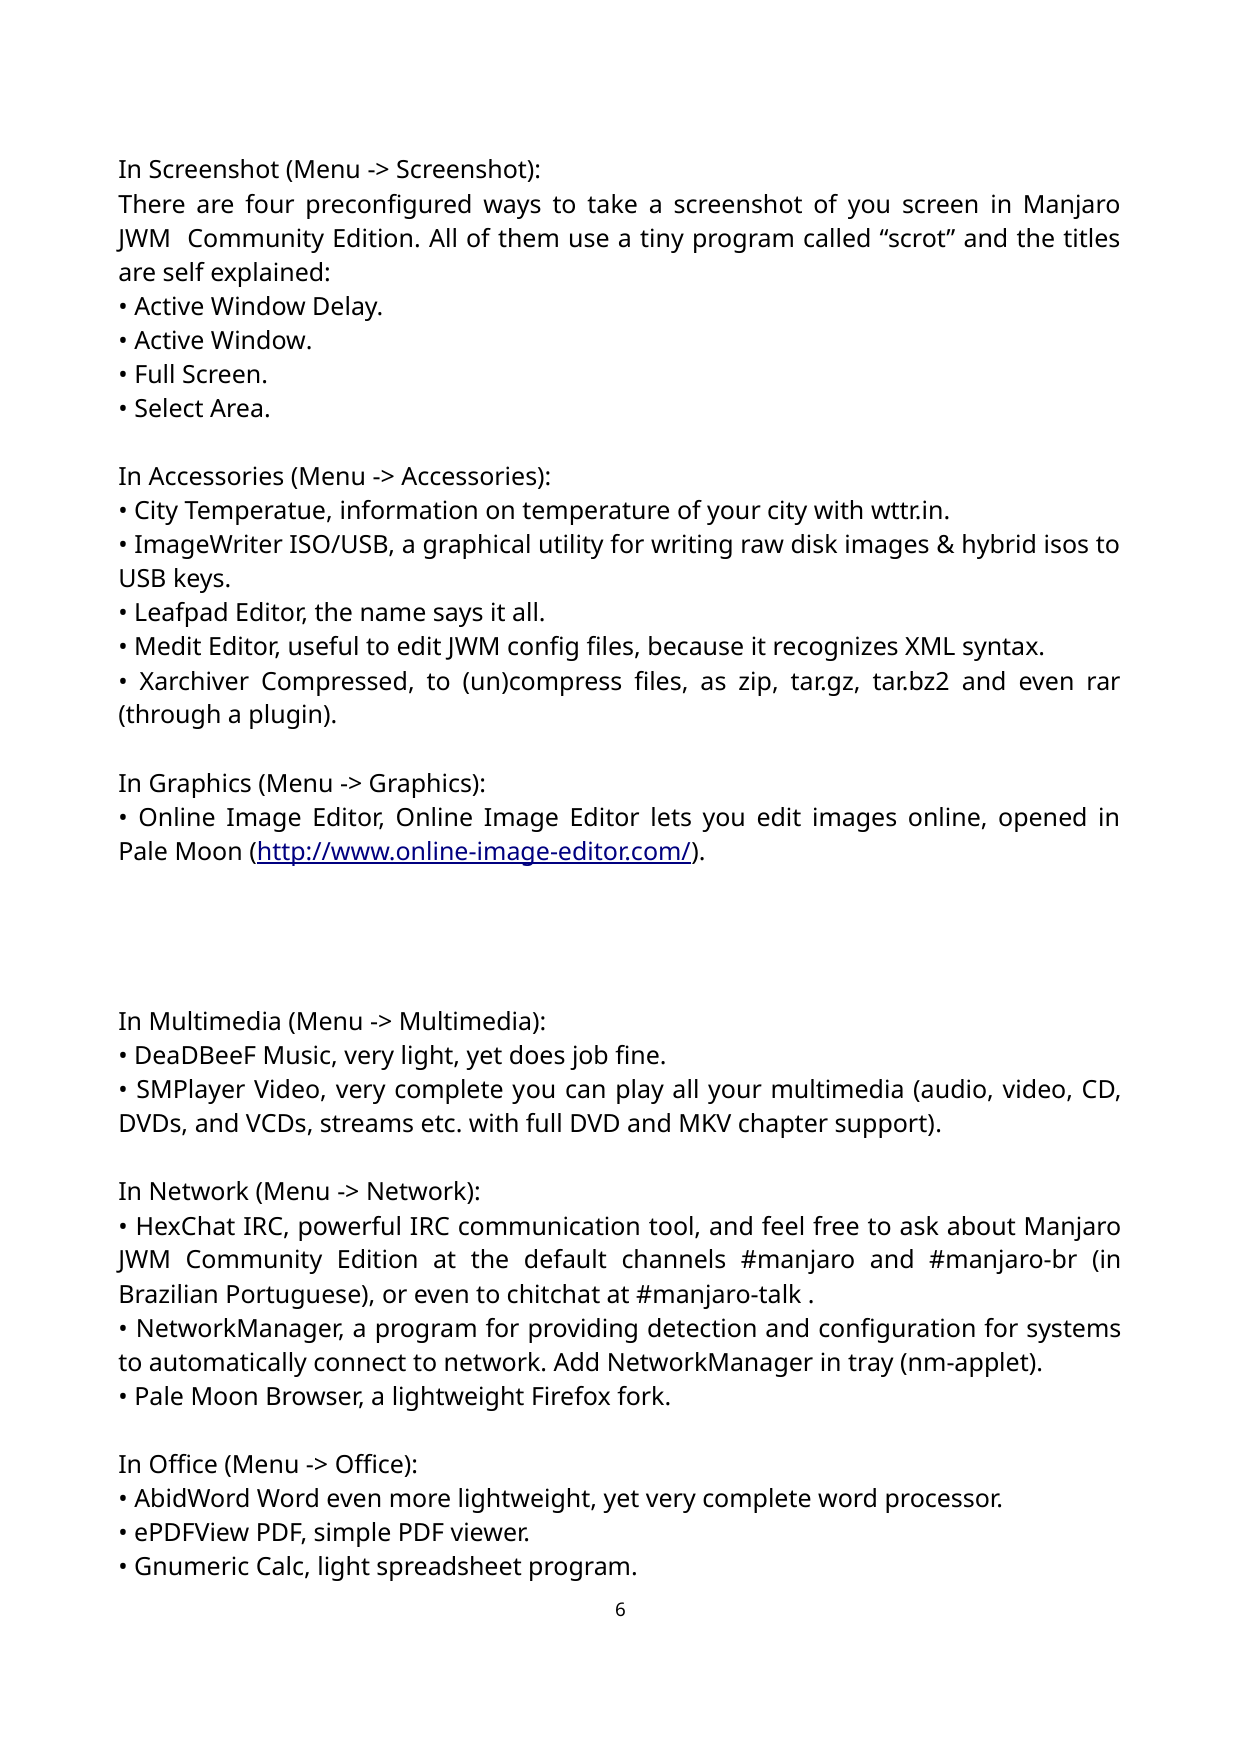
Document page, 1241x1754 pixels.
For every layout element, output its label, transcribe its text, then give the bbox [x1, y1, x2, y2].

text • Full Screen. [118, 357, 1122, 391]
text • Pale Moon Browser, a lightweight Firefox fork. [118, 1378, 1122, 1412]
text • HexChat IRC, powerful IRC communication tool, and feel free to ask about Manjaro JWM Community Edition at the default channels #manjaro and #manjaro-br (in Brazilian Portuguese), or even to chitchat at #manjaro-talk . [118, 1208, 1122, 1310]
text • Xarchiver Compressed, to (un)compress files, as zip, tar.gz, tar.bz2 and even rar (through a plugin). [118, 663, 1122, 731]
text In Office (Menu -> Office): [118, 1447, 1122, 1481]
text • Online Image Editor, Online Image Editor lets you edit images online, opened in Pale Moon (http://www.online-image-editor.com/). [118, 799, 1122, 867]
text • Active Window Delay. [118, 288, 1122, 322]
text There are four preconfigured ways to take a screenshot of you screen in Manjaro JWM Community Edition. All of them use a tiny program called “scrot” and the titles are self explained: [118, 186, 1122, 288]
text • Gnumeric Calc, light spreadsheet program. [118, 1549, 1122, 1583]
text • DeaDBeeF Music, very light, yet does job fine. [118, 1038, 1122, 1072]
text • AbidWord Word even more lightweight, yet very complete word processor. [118, 1481, 1122, 1515]
text • ImageWriter ISO/USB, a graphical utility for writing raw disk images & hybrid isos to USB keys. [118, 527, 1122, 595]
text • Active Window. [118, 322, 1122, 357]
text • SMPlayer Video, very complete you can play all your multimedia (audio, video, CD, DVDs, and VCDs, streams etc. with full DVD and MKV chapter support). [118, 1072, 1122, 1140]
text In Accessories (Menu -> Accessories): [118, 459, 1122, 493]
text • ePDFView PDF, simple PDF viewer. [118, 1515, 1122, 1549]
text In Screenshot (Menu -> Screenshot): [118, 152, 1122, 186]
text • NetworkManager, a program for providing detection and configuration for systems to automatically connect to network. Add NetworkManager in tray (nm-applet). [118, 1310, 1122, 1378]
text In Graphics (Menu -> Graphics): [118, 765, 1122, 799]
text • Medit Editor, useful to edit JWM config files, because it recognizes XML syntax. [118, 629, 1122, 663]
text • Select Area. [118, 391, 1122, 425]
text • City Temperatue, information on temperature of your city with wttr.in. [118, 493, 1122, 527]
text In Network (Menu -> Network): [118, 1174, 1122, 1208]
text In Multimedia (Menu -> Multimedia): [118, 1004, 1122, 1038]
text • Leafpad Editor, the name says it all. [118, 595, 1122, 629]
